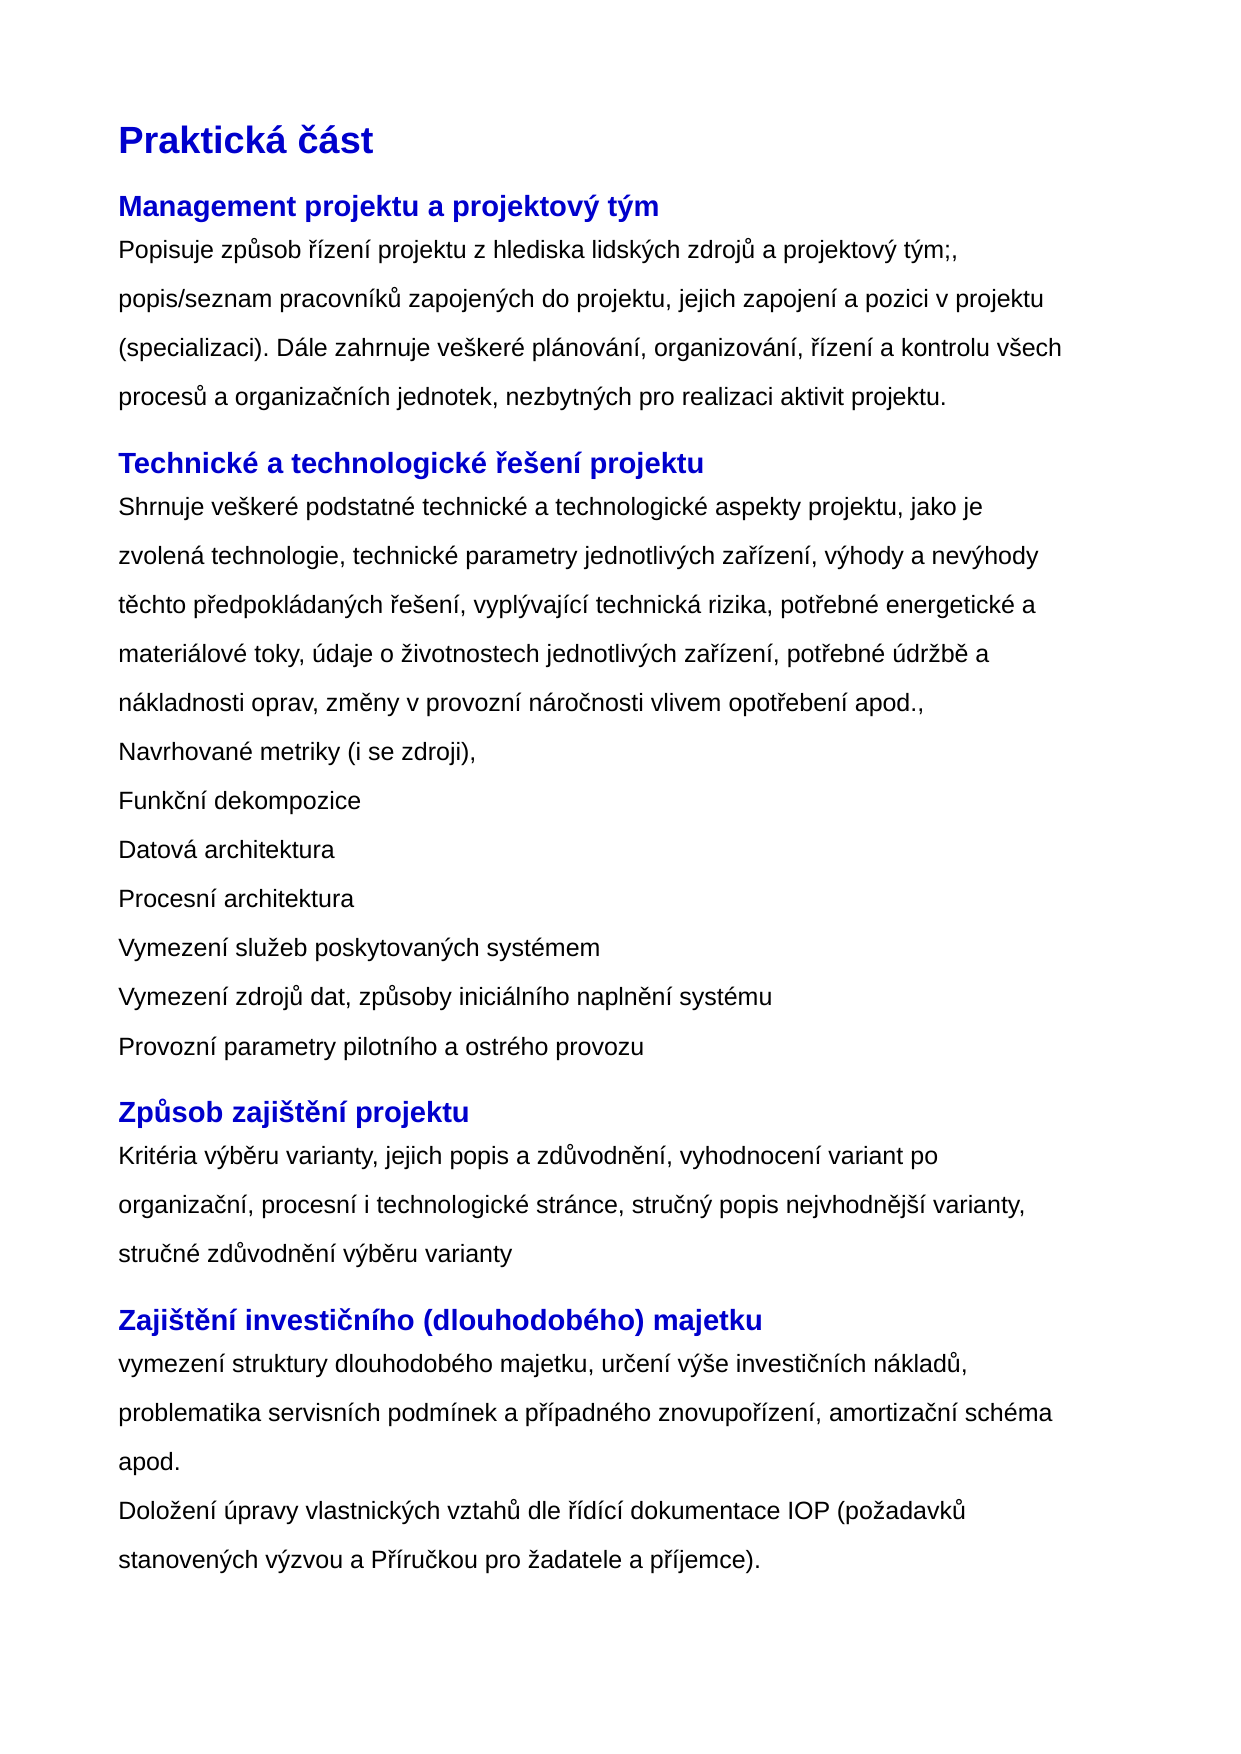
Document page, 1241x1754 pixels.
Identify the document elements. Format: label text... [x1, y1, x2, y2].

text (specializaci). Dále zahrnuje veškeré plánování, organizování, řízení a kontrolu všech [118, 333, 1122, 362]
text Kritéria výběru varianty, jejich popis a zdůvodnění, vyhodnocení variant po [118, 1141, 1122, 1170]
text těchto předpokládaných řešení, vyplývající technická rizika, potřebné energetické a [118, 590, 1122, 619]
text vymezení struktury dlouhodobého majetku, určení výše investičních nákladů, [118, 1349, 1122, 1378]
text Procesní architektura [118, 884, 1122, 913]
text Provozní parametry pilotního a ostrého provozu [118, 1031, 1122, 1060]
text stručné zdůvodnění výběru varianty [118, 1239, 1122, 1268]
text Doložení úpravy vlastnických vztahů dle řídící dokumentace IOP (požadavků [118, 1496, 1122, 1525]
subtitle Praktická část [118, 118, 1122, 162]
text Datová architektura [118, 835, 1122, 864]
subtitle Management projektu a projektový tým [118, 189, 1122, 222]
text stanovených výzvou a Příručkou pro žadatele a příjemce). [118, 1545, 1122, 1574]
text zvolená technologie, technické parametry jednotlivých zařízení, výhody a nevýhody [118, 541, 1122, 569]
text Funkční dekompozice [118, 786, 1122, 815]
text popis/seznam pracovníků zapojených do projektu, jejich zapojení a pozici v projektu [118, 284, 1122, 313]
text organizační, procesní i technologické stránce, stručný popis nejvhodnější varianty, [118, 1190, 1122, 1219]
text problematika servisních podmínek a případného znovupořízení, amortizační schéma [118, 1398, 1122, 1427]
text apod. [118, 1447, 1122, 1476]
text Vymezení zdrojů dat, způsoby iniciálního naplnění systému [118, 982, 1122, 1011]
text procesů a organizačních jednotek, nezbytných pro realizaci aktivit projektu. [118, 382, 1122, 411]
text Navrhované metriky (i se zdroji), [118, 737, 1122, 766]
subtitle Technické a technologické řešení projektu [118, 446, 1122, 479]
text Vymezení služeb poskytovaných systémem [118, 933, 1122, 962]
text nákladnosti oprav, změny v provozní náročnosti vlivem opotřebení apod., [118, 688, 1122, 717]
text Shrnuje veškeré podstatné technické a technologické aspekty projektu, jako je [118, 492, 1122, 521]
text Popisuje způsob řízení projektu z hlediska lidských zdrojů a projektový tým;, [118, 235, 1122, 264]
text materiálové toky, údaje o životnostech jednotlivých zařízení, potřebné údržbě a [118, 639, 1122, 668]
subtitle Zajištění investičního (dlouhodobého) majetku [118, 1303, 1122, 1336]
subtitle Způsob zajištění projektu [118, 1095, 1122, 1129]
